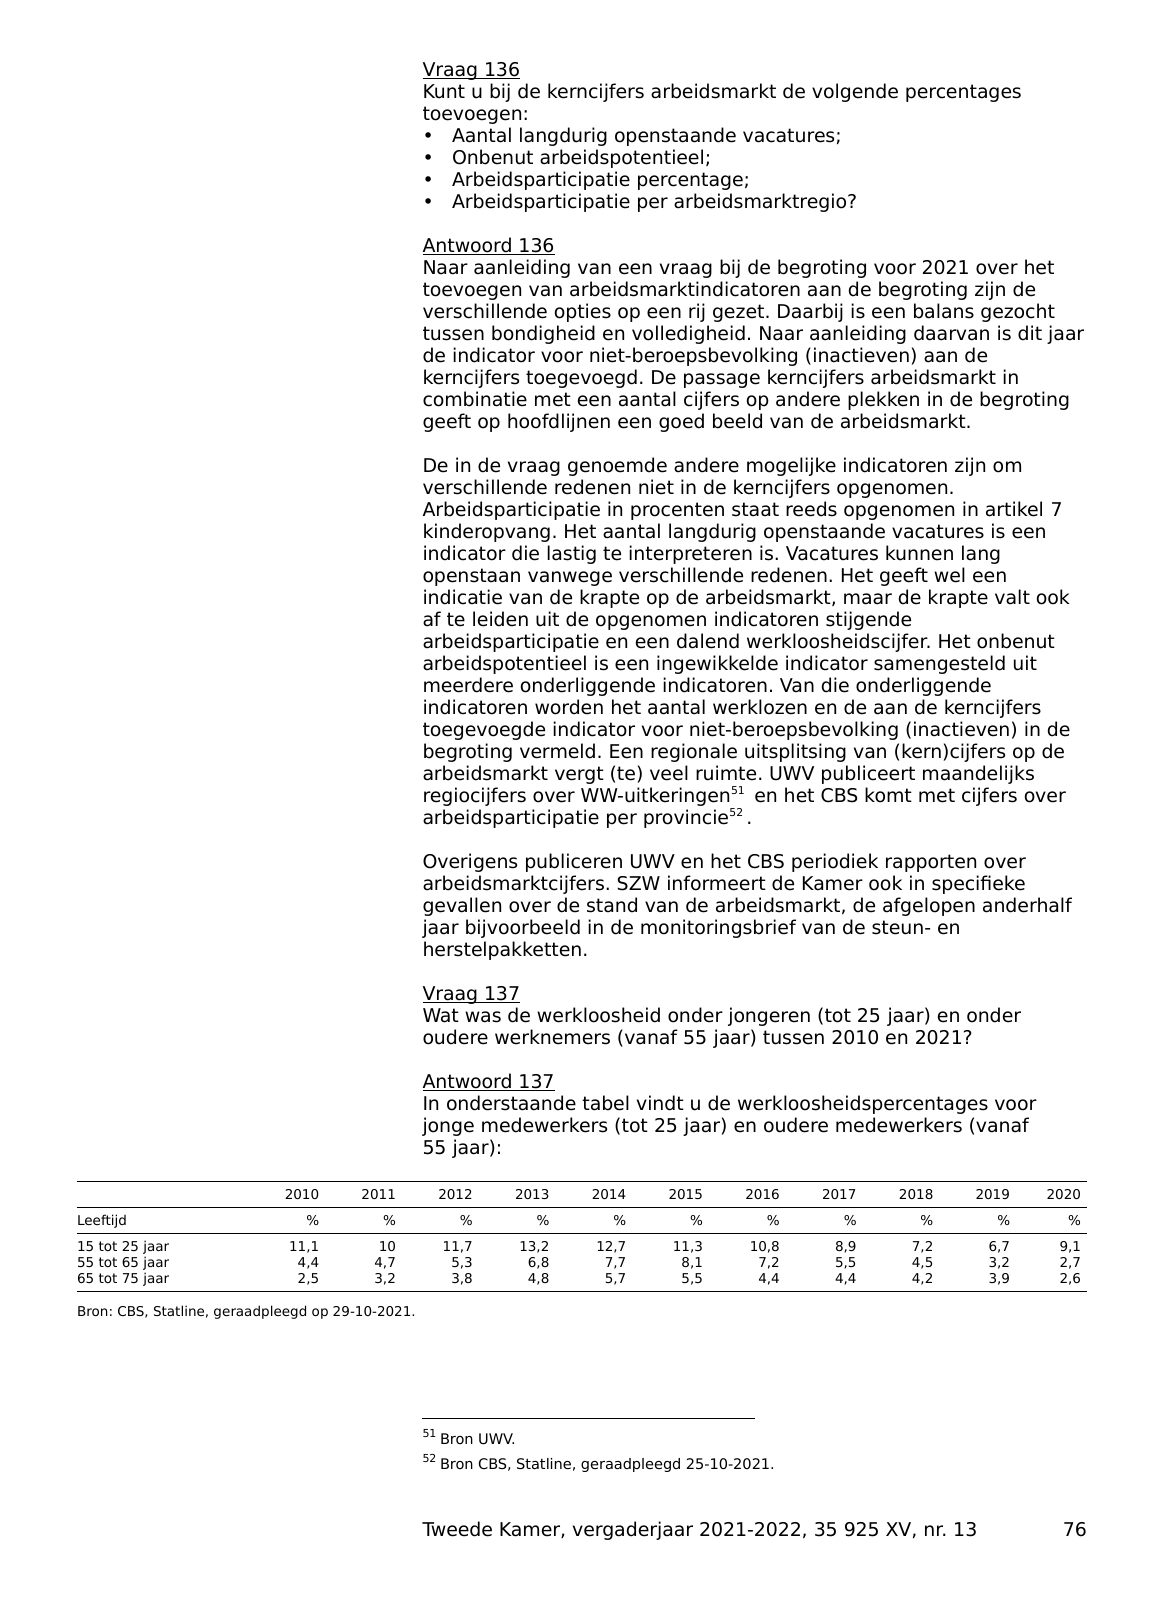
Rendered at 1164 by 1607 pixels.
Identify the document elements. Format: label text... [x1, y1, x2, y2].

table_cell 4,7 [325, 1255, 402, 1270]
subtitle Vraag 136 [422, 59, 1087, 81]
text • Arbeidsparticipatie per arbeidsmarktregio? [422, 191, 1087, 213]
table_cell 65 tot 75 jaar [77, 1270, 248, 1291]
table_cell 11,1 [248, 1234, 325, 1255]
text Bron CBS, Statline, geraadpleegd 25-10-2021. [422, 1452, 1087, 1474]
table_cell 11,7 [402, 1234, 478, 1255]
table_cell 4,8 [478, 1270, 555, 1291]
table_cell 6,7 [939, 1234, 1016, 1255]
table_cell Bron: CBS, Statline, geraadpleegd op 29-10-2021. [77, 1292, 1087, 1319]
text Wat was de werkloosheid onder jongeren (tot 25 jaar) en onder oudere werknemers (vanaf 55 jaar) tussen 2010 en 2021? [422, 1005, 1087, 1049]
table_cell 2,6 [1016, 1270, 1087, 1291]
table_cell 8,1 [632, 1255, 709, 1270]
table_cell 5,5 [785, 1255, 862, 1270]
table_header 2012 [402, 1182, 478, 1207]
subtitle Antwoord 137 [422, 1071, 1087, 1093]
table_cell 10,8 [709, 1234, 785, 1255]
table_cell % [478, 1208, 555, 1233]
table_cell % [939, 1208, 1016, 1233]
subtitle Antwoord 136 [422, 235, 1087, 257]
table_cell 7,2 [862, 1234, 939, 1255]
table_cell % [402, 1208, 478, 1233]
text • Aantal langdurig openstaande vacatures; [422, 125, 1087, 147]
text Kunt u bij de kerncijfers arbeidsmarkt de volgende percentages toevoegen: [422, 81, 1087, 125]
table_cell 5,3 [402, 1255, 478, 1270]
table_cell 7,7 [555, 1255, 632, 1270]
text • Onbenut arbeidspotentieel; [422, 147, 1087, 169]
table_cell % [325, 1208, 402, 1233]
table_cell 4,4 [248, 1255, 325, 1270]
table_cell 5,5 [632, 1270, 709, 1291]
subtitle Vraag 137 [422, 983, 1087, 1005]
text Naar aanleiding van een vraag bij de begroting voor 2021 over het toevoegen van arbeidsmarktindicatoren aan de begroting zijn de verschillende opties op een rij gezet. Daarbij is een balans gezocht tussen bondigheid en volledigheid. Naar aanleiding daarvan is dit jaar de indicator voor niet-beroepsbevolking (inactieven) aan de kerncijfers toegevoegd. De passage kerncijfers arbeidsmarkt in combinatie met een aantal cijfers op andere plekken in de begroting geeft op hoofdlijnen een goed beeld van de arbeidsmarkt. [422, 257, 1087, 433]
table_header 2020 [1016, 1182, 1087, 1207]
table_cell 12,7 [555, 1234, 632, 1255]
table_header 2018 [862, 1182, 939, 1207]
table_cell 2,7 [1016, 1255, 1087, 1270]
table_cell % [785, 1208, 862, 1233]
table_cell % [555, 1208, 632, 1233]
table_cell 13,2 [478, 1234, 555, 1255]
table_cell 55 tot 65 jaar [77, 1255, 248, 1270]
table_cell 3,2 [325, 1270, 402, 1291]
text Bron UWV. [422, 1427, 1087, 1449]
table_cell 3,8 [402, 1270, 478, 1291]
table_cell % [248, 1208, 325, 1233]
table_cell % [709, 1208, 785, 1233]
table_cell 10 [325, 1234, 402, 1255]
table_cell % [862, 1208, 939, 1233]
table_header [77, 1182, 248, 1207]
text De in de vraag genoemde andere mogelijke indicatoren zijn om verschillende redenen niet in de kerncijfers opgenomen. Arbeidsparticipatie in procenten staat reeds opgenomen in artikel 7 kinderopvang. Het aantal langdurig openstaande vacatures is een indicator die lastig te interpreteren is. Vacatures kunnen lang openstaan vanwege verschillende redenen. Het geeft wel een indicatie van de krapte op de arbeidsmarkt, maar de krapte valt ook af te leiden uit de opgenomen indicatoren stijgende arbeidsparticipatie en een dalend werkloosheidscijfer. Het onbenut arbeidspotentieel is een ingewikkelde indicator samengesteld uit meerdere onderliggende indicatoren. Van die onderliggende indicatoren worden het aantal werklozen en de aan de kerncijfers toegevoegde indicator voor niet-beroepsbevolking (inactieven) in de begroting vermeld. Een regionale uitsplitsing van (kern)cijfers op de arbeidsmarkt vergt (te) veel ruimte. UWV publiceert maandelijks regiocijfers over WW-uitkeringen en het CBS komt met cijfers over arbeidsparticipatie per provincie. [422, 455, 1087, 829]
table_header 2016 [709, 1182, 785, 1207]
table_header 2015 [632, 1182, 709, 1207]
text In onderstaande tabel vindt u de werkloosheidspercentages voor jonge medewerkers (tot 25 jaar) en oudere medewerkers (vanaf 55 jaar): [422, 1093, 1087, 1159]
table_cell 11,3 [632, 1234, 709, 1255]
table_cell Leeftijd [77, 1208, 248, 1233]
table_cell 9,1 [1016, 1234, 1087, 1255]
table_cell 6,8 [478, 1255, 555, 1270]
table_cell 4,2 [862, 1270, 939, 1291]
table_cell 4,4 [709, 1270, 785, 1291]
table_cell 2,5 [248, 1270, 325, 1291]
table_cell 5,7 [555, 1270, 632, 1291]
table_cell 4,4 [785, 1270, 862, 1291]
table_header 2013 [478, 1182, 555, 1207]
text Overigens publiceren UWV en het CBS periodiek rapporten over arbeidsmarktcijfers. SZW informeert de Kamer ook in specifieke gevallen over de stand van de arbeidsmarkt, de afgelopen anderhalf jaar bijvoorbeeld in de monitoringsbrief van de steun- en herstelpakketten. [422, 851, 1087, 961]
table_header 2014 [555, 1182, 632, 1207]
table_cell 3,9 [939, 1270, 1016, 1291]
table_header 2017 [785, 1182, 862, 1207]
table_cell % [632, 1208, 709, 1233]
table_header 2010 [248, 1182, 325, 1207]
table_cell 8,9 [785, 1234, 862, 1255]
table_cell 15 tot 25 jaar [77, 1234, 248, 1255]
table_header 2019 [939, 1182, 1016, 1207]
table_cell 7,2 [709, 1255, 785, 1270]
table_cell 3,2 [939, 1255, 1016, 1270]
table_cell 4,5 [862, 1255, 939, 1270]
text • Arbeidsparticipatie percentage; [422, 169, 1087, 191]
table_cell % [1016, 1208, 1087, 1233]
table_header 2011 [325, 1182, 402, 1207]
